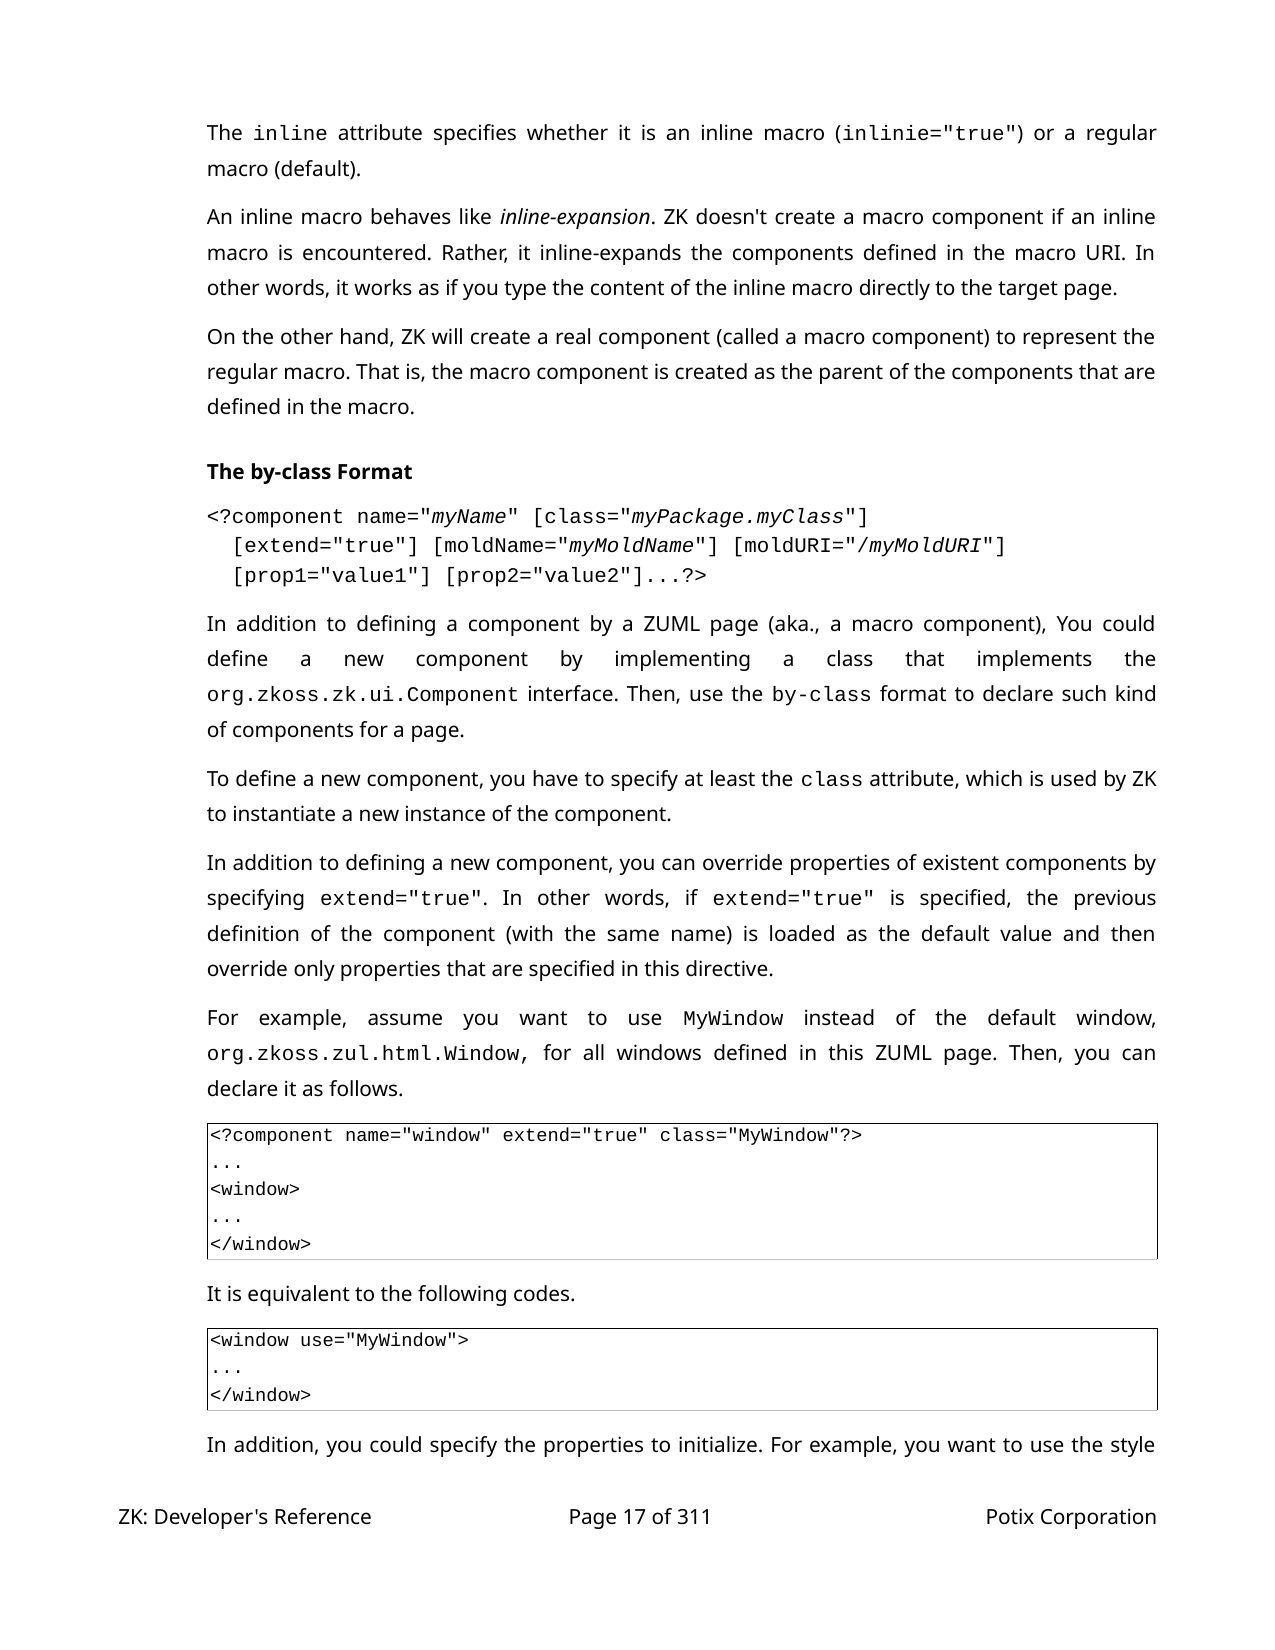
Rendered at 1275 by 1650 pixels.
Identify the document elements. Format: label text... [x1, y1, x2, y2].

text </window> [208, 1383, 1157, 1410]
text <?component name="window" extend="true" class="MyWindow"?> [208, 1124, 1157, 1147]
subtitle The by-class Format [207, 457, 1157, 485]
text ... [208, 1150, 1157, 1174]
text ... [208, 1355, 1157, 1380]
text <window> [208, 1177, 1157, 1201]
text For example, assume you want to use MyWindow instead of the default window, org.zkoss.zul.html.Window, for all windows defined in this ZUML page. Then, you can declare it as follows. [207, 1003, 1157, 1102]
text <?component name="myName" [class="myPackage.myClass"] [extend="true"] [moldName="myMoldName"] [moldURI="/myMoldURI"] [prop1="value1"] [prop2="value2"]...?> [207, 506, 1157, 588]
text <window use="MyWindow"> [208, 1329, 1157, 1352]
text In addition, you could specify the properties to initialize. For example, you want to use the style [207, 1431, 1157, 1459]
text An inline macro behaves like inline-expansion. ZK doesn't create a macro component if an inline macro is encountered. Rather, it inline-expands the components defined in the macro URI. In other words, it works as if you type the content of the inline macro directly to the target page. [207, 202, 1157, 301]
text The inline attribute specifies whether it is an inline macro (inlinie="true") or a regular macro (default). [207, 118, 1157, 182]
text ... [208, 1204, 1157, 1228]
text In addition to defining a component by a ZUML page (aka., a macro component), You could define a new component by implementing a class that implements the org.zkoss.zk.ui.Component interface. Then, use the by-class format to declare such kind of components for a page. [207, 609, 1157, 743]
text </window> [208, 1231, 1157, 1259]
text To define a new component, you have to specify at least the class attribute, which is used by ZK to instantiate a new instance of the component. [207, 764, 1157, 827]
text On the other hand, ZK will create a real component (called a macro component) to represent the regular macro. That is, the macro component is created as the parent of the components that are defined in the macro. [207, 322, 1157, 420]
text It is equivalent to the following codes. [207, 1279, 1157, 1308]
text In addition to defining a new component, you can override properties of existent components by specifying extend="true". In other words, if extend="true" is specified, the previous definition of the component (with the same name) is loaded as the default value and then override only properties that are specified in this directive. [207, 848, 1157, 982]
